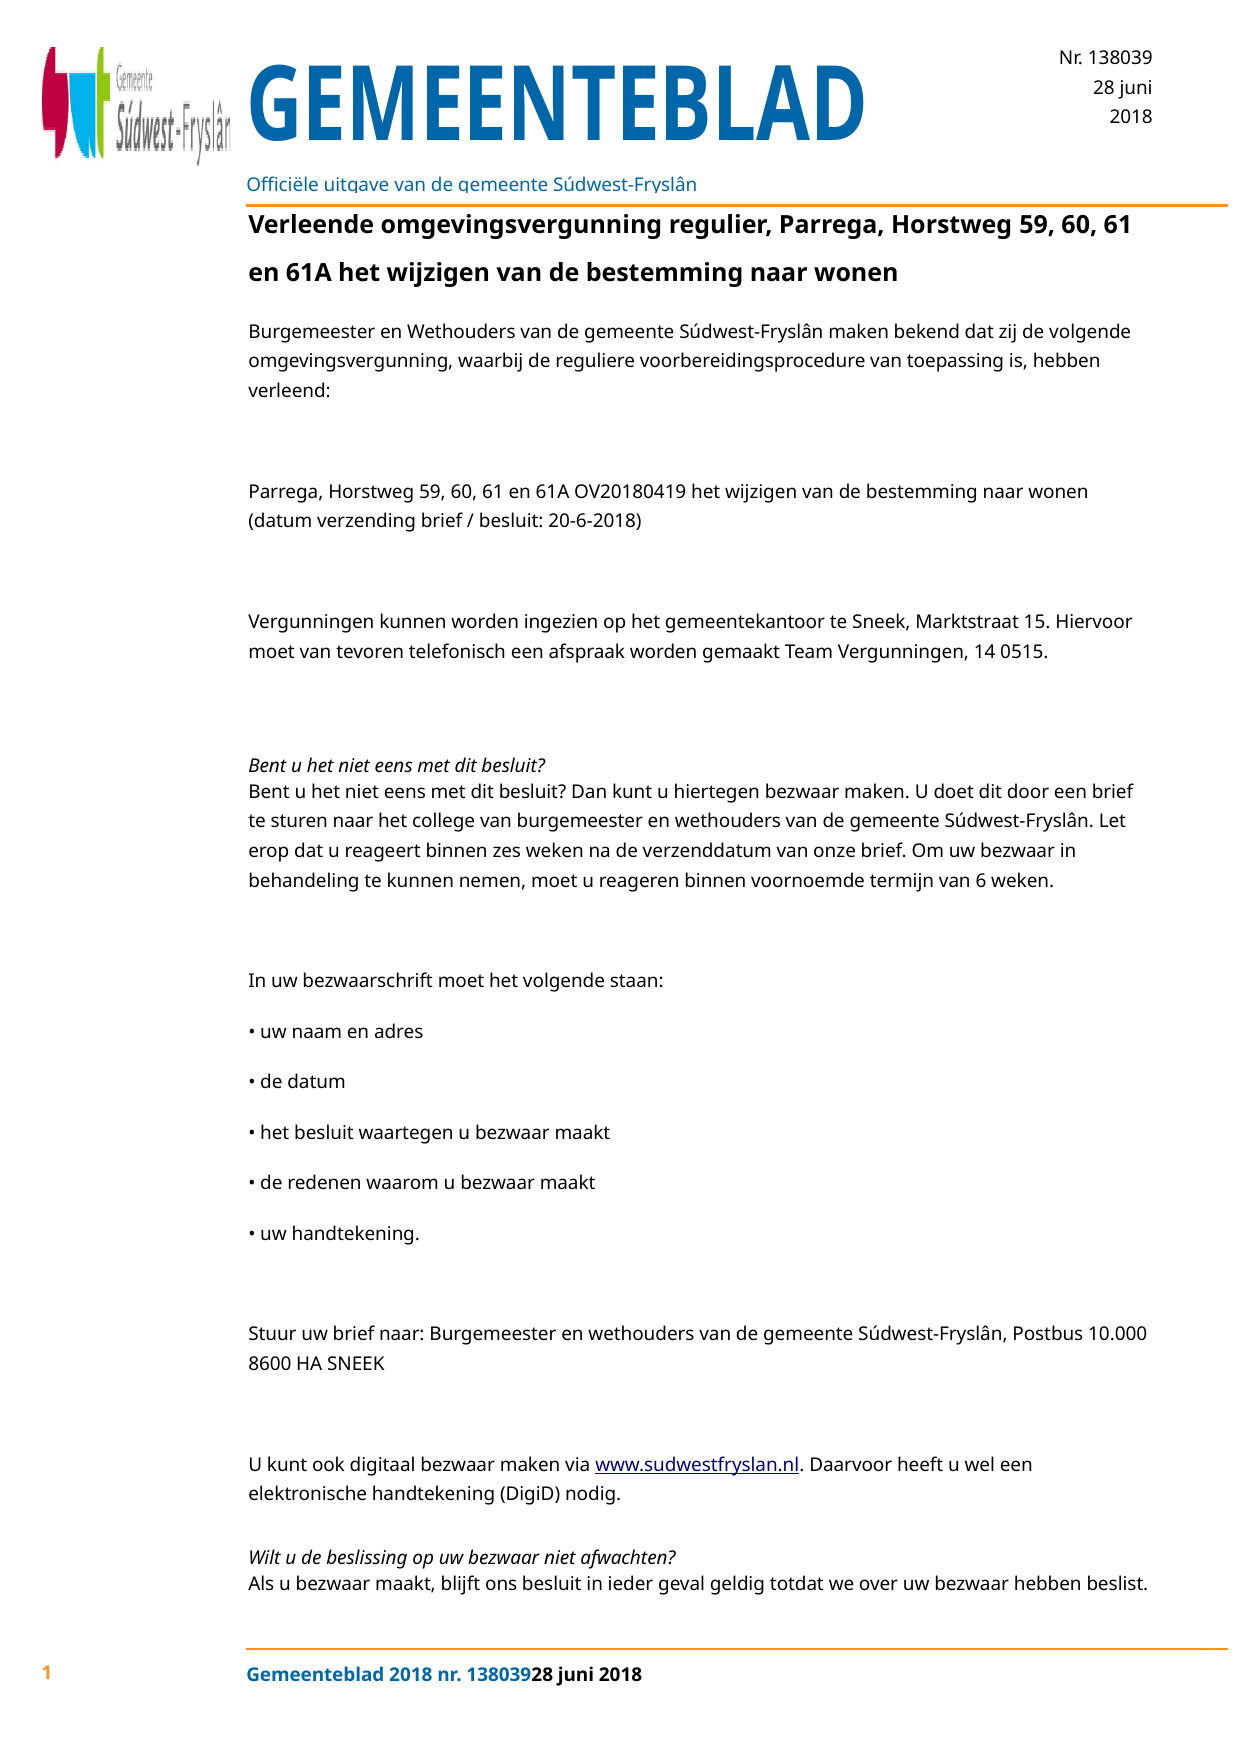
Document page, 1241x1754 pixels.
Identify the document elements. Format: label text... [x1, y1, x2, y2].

text Verleende omgevingsvergunning regulier, Parrega, Horstweg 59, 60, 61 en 61A het wijzigen van de bestemming naar wonen [248, 207, 1152, 288]
text Vergunningen kunnen worden ingezien op het gemeentekantoor te Sneek, Marktstraat 15. Hiervoor moet van tevoren telefonisch een afspraak worden gemaakt Team Vergunningen, 14 0515. [248, 608, 1152, 664]
text Stuur uw brief naar: Burgemeester en wethouders van de gemeente Súdwest-Fryslân, Postbus 10.000 8600 HA SNEEK [248, 1321, 1152, 1376]
text Als u bezwaar maakt, blijft ons besluit in ieder geval geldig totdat we over uw bezwaar hebben beslist. [248, 1570, 1152, 1596]
text In uw bezwaarschrift moet het volgende staan: [248, 968, 1152, 993]
text Bent u het niet eens met dit besluit? [248, 752, 1152, 778]
text Parrega, Horstweg 59, 60, 61 en 61A OV20180419 het wijzigen van de bestemming naar wonen (datum verzending brief / besluit: 20-6-2018) [248, 478, 1152, 533]
text • de redenen waarom u bezwaar maakt [248, 1169, 1152, 1195]
text U kunt ook digitaal bezwaar maken via www.sudwestfryslan.nl. Daarvoor heeft u wel een elektronische handtekening (DigiD) nodig. [248, 1451, 1152, 1506]
picture [41, 47, 231, 172]
text • het besluit waartegen u bezwaar maakt [248, 1119, 1152, 1144]
text • uw naam en adres [248, 1018, 1152, 1044]
text Wilt u de beslissing op uw bezwaar niet afwachten? [248, 1544, 1152, 1570]
text Bent u het niet eens met dit besluit? Dan kunt u hiertegen bezwaar maken. U doet dit door een brief te sturen naar het college van burgemeester en wethouders van de gemeente Súdwest-Fryslân. Let erop dat u reageert binnen zes weken na de verzenddatum van onze brief. Om uw bezwaar in behandeling te kunnen nemen, moet u reageren binnen voornoemde termijn van 6 weken. [248, 778, 1152, 892]
text • uw handtekening. [248, 1220, 1152, 1245]
text • de datum [248, 1068, 1152, 1094]
text Burgemeester en Wethouders van de gemeente Súdwest-Fryslân maken bekend dat zij de volgende omgevingsvergunning, waarbij de reguliere voorbereidingsprocedure van toepassing is, hebben verleend: [248, 318, 1152, 403]
